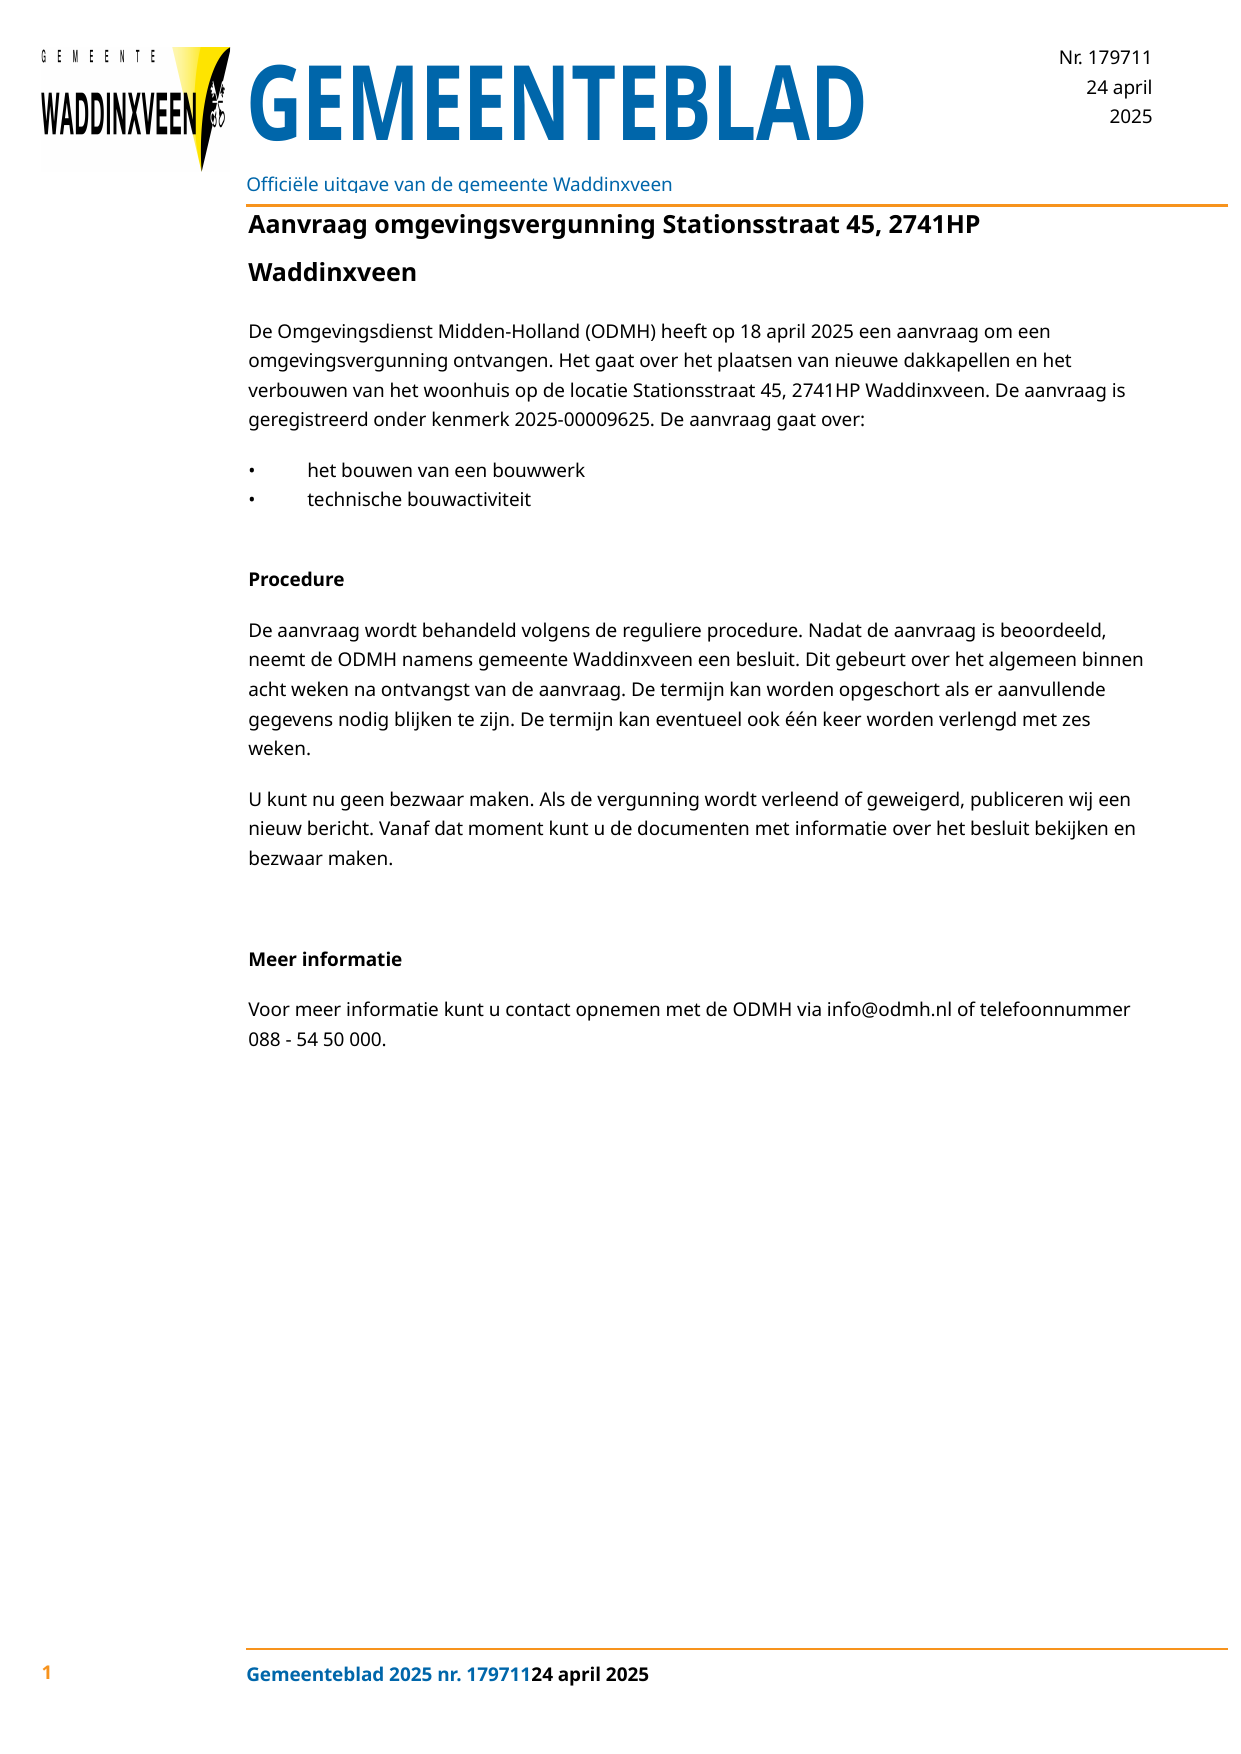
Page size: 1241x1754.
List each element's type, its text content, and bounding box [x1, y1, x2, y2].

picture [41, 47, 231, 172]
text Procedure [248, 567, 1152, 592]
text De aanvraag wordt behandeld volgens de reguliere procedure. Nadat de aanvraag is beoordeeld, neemt de ODMH namens gemeente Waddinxveen een besluit. Dit gebeurt over het algemeen binnen acht weken na ontvangst van de aanvraag. De termijn kan worden opgeschort als er aanvullende gegevens nodig blijken te zijn. De termijn kan eventueel ook één keer worden verlengd met zes weken. [248, 617, 1152, 761]
text De Omgevingsdienst Midden-Holland (ODMH) heeft op 18 april 2025 een aanvraag om een omgevingsvergunning ontvangen. Het gaat over het plaatsen van nieuwe dakkapellen en het verbouwen van het woonhuis op de locatie Stationsstraat 45, 2741HP Waddinxveen. De aanvraag is geregistreerd onder kenmerk 2025-00009625. De aanvraag gaat over: [248, 318, 1152, 432]
text Aanvraag omgevingsvergunning Stationsstraat 45, 2741HP Waddinxveen [248, 207, 1152, 288]
text Voor meer informatie kunt u contact opnemen met de ODMH via info@odmh.nl of telefoonnummer 088 - 54 50 000. [248, 996, 1152, 1052]
text U kunt nu geen bezwaar maken. Als de vergunning wordt verleend of geweigerd, publiceren wij een nieuw bericht. Vanaf dat moment kunt u de documenten met informatie over het besluit bekijken en bezwaar maken. [248, 786, 1152, 871]
text Meer informatie [248, 946, 1152, 972]
list het bouwen van een bouwwerk [248, 457, 1152, 483]
list technische bouwactiviteit [248, 487, 1152, 512]
